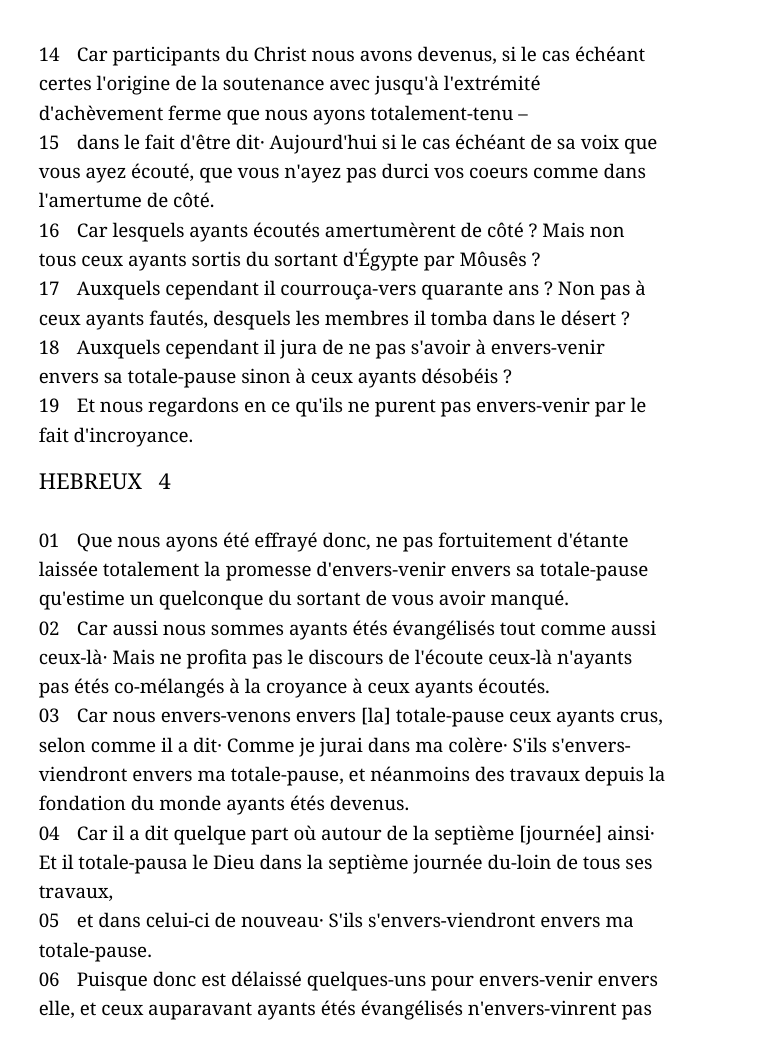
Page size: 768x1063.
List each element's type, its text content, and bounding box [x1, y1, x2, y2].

text 14 Car participants du Christ nous avons devenus, si le cas échéant certes l'origine de la soutenance avec jusqu'à l'extrémité d'achèvement ferme que nous ayons totalement-tenu – 15 dans le fait d'être dit· Aujourd'hui si le cas échéant de sa voix que vous ayez écouté, que vous n'ayez pas durci vos coeurs comme dans l'amertume de côté. 16 Car lesquels ayants écoutés amertumèrent de côté ? Mais non tous ceux ayants sortis du sortant d'Égypte par Môusês ? 17 Auxquels cependant il courrouça-vers quarante ans ? Non pas à ceux ayants fautés, desquels les membres il tomba dans le désert ? 18 Auxquels cependant il jura de ne pas s'avoir à envers-venir envers sa totale-pause sinon à ceux ayants désobéis ? 19 Et nous regardons en ce qu'ils ne purent pas envers-venir par le fait d'incroyance. [38, 41, 667, 447]
text 01 Que nous ayons été effrayé donc, ne pas fortuitement d'étante laissée totalement la promesse d'envers-venir envers sa totale-pause qu'estime un quelconque du sortant de vous avoir manqué. 02 Car aussi nous sommes ayants étés évangélisés tout comme aussi ceux-là· Mais ne profita pas le discours de l'écoute ceux-là n'ayants pas étés co-mélangés à la croyance à ceux ayants écoutés. 03 Car nous envers-venons envers [la] totale-pause ceux ayants crus, selon comme il a dit· Comme je jurai dans ma colère· S'ils s'envers-viendront envers ma totale-pause, et néanmoins des travaux depuis la fondation du monde ayants étés devenus. 04 Car il a dit quelque part où autour de la septième [journée] ainsi· Et il totale-pausa le Dieu dans la septième journée du-loin de tous ses travaux, 05 et dans celui-ci de nouveau· S'ils s'envers-viendront envers ma totale-pause. 06 Puisque donc est délaissé quelques-uns pour envers-venir envers elle, et ceux auparavant ayants étés évangélisés n'envers-vinrent pas [38, 500, 667, 1021]
text HEBREUX 4 [38, 466, 667, 496]
